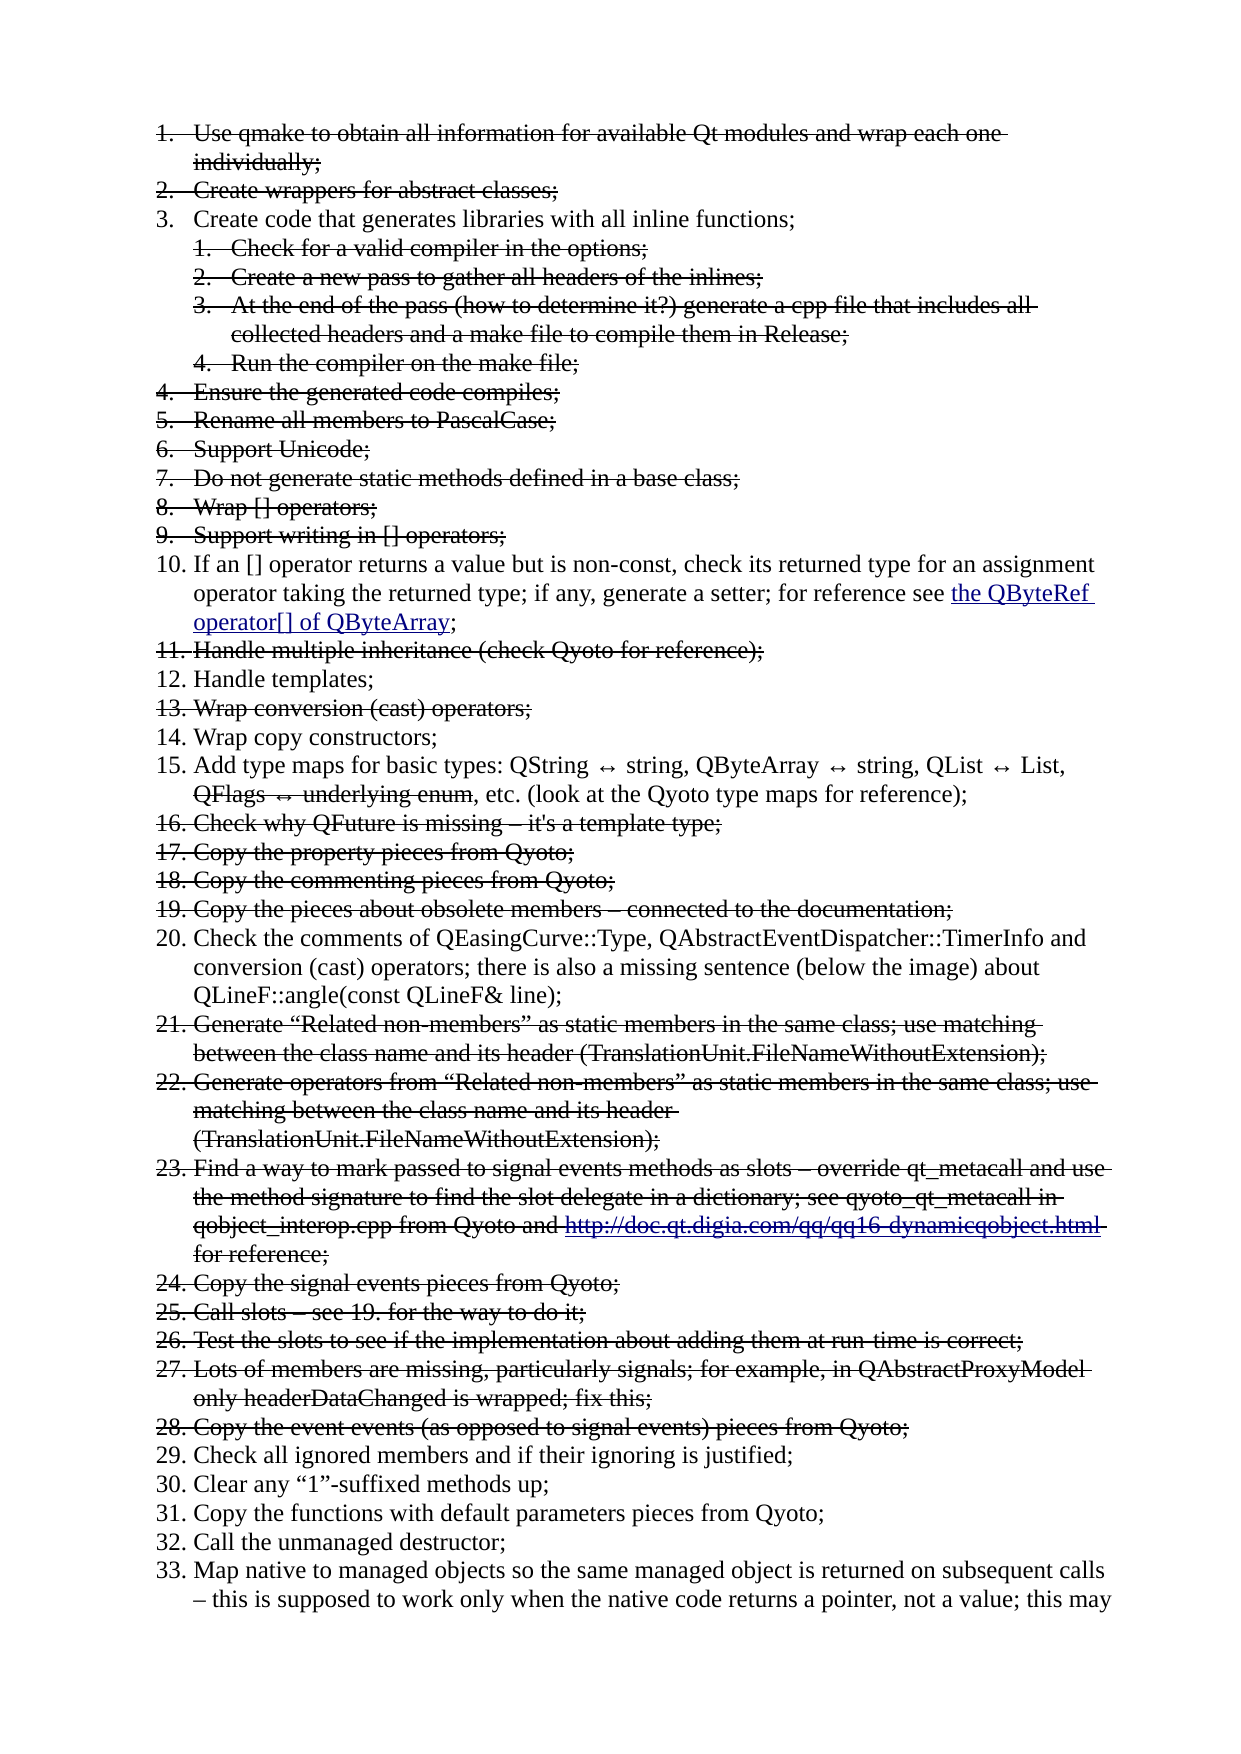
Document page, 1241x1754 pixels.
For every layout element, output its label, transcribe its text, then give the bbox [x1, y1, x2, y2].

list Map native to managed objects so the same managed object is returned on subsequent calls – this is supposed to work only when the native code returns a pointer, not a value; this may [156, 1556, 1122, 1613]
list Ensure the generated code compiles; [156, 377, 1122, 406]
list Support Unicode; [156, 434, 1122, 463]
list Add type maps for basic types: QString ↔ string, QByteArray ↔ string, QList ↔ List, QFlags ↔ underlying enum, etc. (look at the Qyoto type maps for reference); [156, 751, 1122, 808]
list Lots of members are missing, particularly signals; for example, in QAbstractProxyModel only headerDataChanged is wrapped; fix this; [156, 1354, 1122, 1412]
list If an [] operator returns a value but is non-const, check its returned type for an assignment operator taking the returned type; if any, generate a setter; for reference see the QByteRef operator[] of QByteArray; [156, 549, 1122, 636]
list Support writing in [] operators; [156, 521, 1122, 549]
list Do not generate static methods defined in a base class; [156, 463, 1122, 492]
list Call slots – see 19. for the way to do it; [156, 1297, 1122, 1326]
list Check the comments of QEasingCurve::Type, QAbstractEventDispatcher::TimerInfo and conversion (cast) operators; there is also a missing sentence (below the image) about QLineF::angle(const QLineF& line); [156, 923, 1122, 1009]
list Copy the functions with default parameters pieces from Qyoto; [156, 1498, 1122, 1527]
list Clear any “1”-suffixed methods up; [156, 1469, 1122, 1498]
list Check all ignored members and if their ignoring is justified; [156, 1441, 1122, 1469]
list Copy the event events (as opposed to signal events) pieces from Qyoto; [156, 1412, 1122, 1441]
list Generate operators from “Related non-members” as static members in the same class; use matching between the class name and its header (TranslationUnit.FileNameWithoutExtension); [156, 1067, 1122, 1153]
list Run the compiler on the make file; [193, 348, 1122, 377]
list Wrap copy constructors; [156, 722, 1122, 751]
list Handle templates; [156, 664, 1122, 693]
list Create code that generates libraries with all inline functions; [156, 204, 1122, 233]
list Copy the property pieces from Qyoto; [156, 837, 1122, 866]
list Wrap [] operators; [156, 492, 1122, 521]
list At the end of the pass (how to determine it?) generate a cpp file that includes all collected headers and a make file to compile them in Release; [193, 291, 1122, 348]
list Call the unmanaged destructor; [156, 1527, 1122, 1556]
list Create a new pass to gather all headers of the inlines; [193, 262, 1122, 291]
list Rename all members to PascalCase; [156, 406, 1122, 434]
list Create wrappers for abstract classes; [156, 176, 1122, 204]
list Generate “Related non-members” as static members in the same class; use matching between the class name and its header (TranslationUnit.FileNameWithoutExtension); [156, 1009, 1122, 1067]
list Use qmake to obtain all information for available Qt modules and wrap each one individually; [156, 118, 1122, 176]
list Test the slots to see if the implementation about adding them at run-time is correct; [156, 1326, 1122, 1354]
list Wrap conversion (cast) operators; [156, 693, 1122, 722]
list Handle multiple inheritance (check Qyoto for reference); [156, 636, 1122, 664]
list Check why QFuture is missing – it's a template type; [156, 808, 1122, 837]
list Copy the pieces about obsolete members – connected to the documentation; [156, 894, 1122, 923]
list Check for a valid compiler in the options; [193, 233, 1122, 262]
list Copy the commenting pieces from Qyoto; [156, 866, 1122, 894]
list Find a way to mark passed to signal events methods as slots – override qt_metacall and use the method signature to find the slot delegate in a dictionary; see qyoto_qt_metacall in qobject_interop.cpp from Qyoto and http://doc.qt.digia.com/qq/qq16-dynamicqobject.html for reference; [156, 1153, 1122, 1268]
list Copy the signal events pieces from Qyoto; [156, 1268, 1122, 1297]
